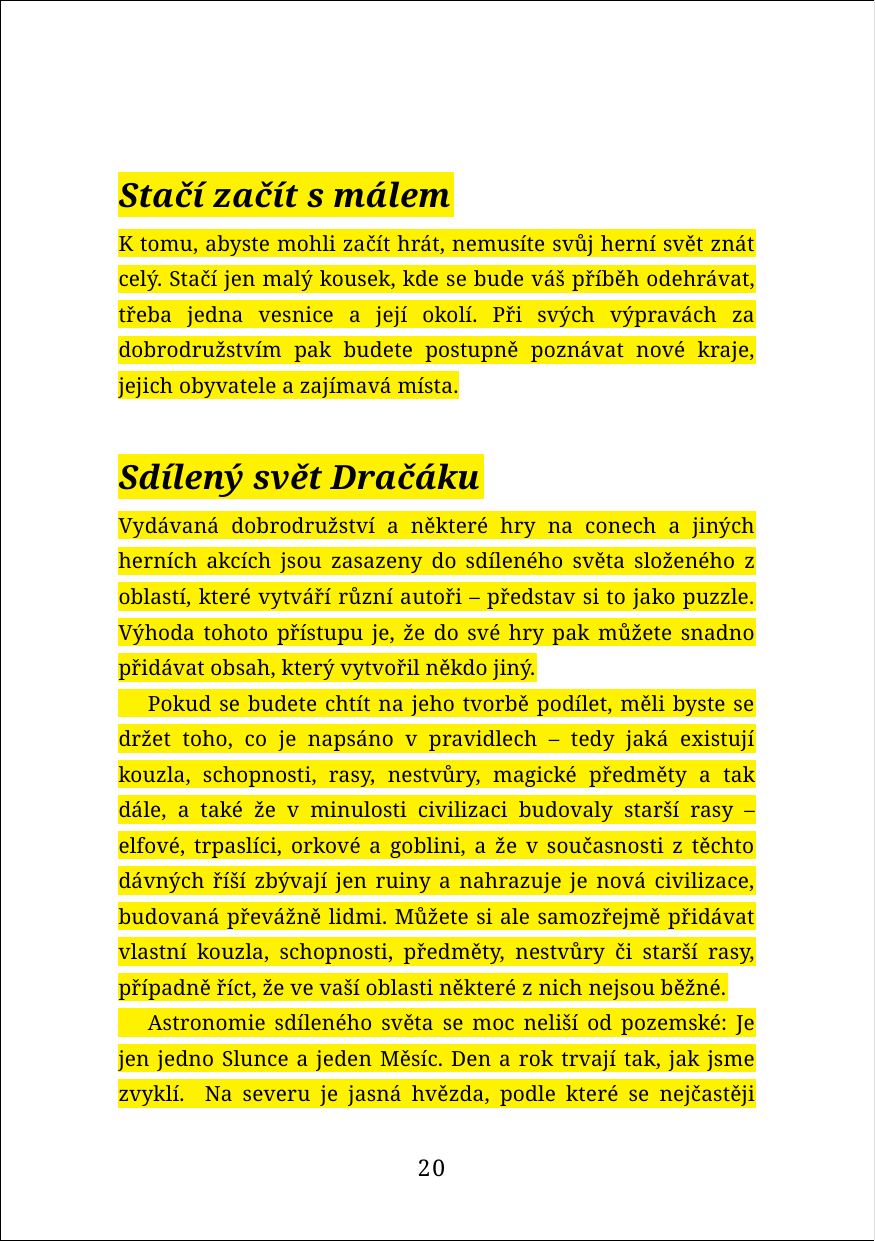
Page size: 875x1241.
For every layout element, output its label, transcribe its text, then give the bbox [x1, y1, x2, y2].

text K tomu, abyste mohli začít hrát, nemusíte svůj herní svět znát celý. Stačí jen malý kousek, kde se bude váš příběh odehrávat, třeba jedna vesnice a její okolí. Při svých výpravách za dobrodružstvím pak budete postupně poznávat nové kraje, jejich obyvatele a zajímavá místa. [118, 229, 756, 399]
subtitle Sdílený svět Dračáku [118, 454, 756, 499]
subtitle Stačí začít s málem [118, 172, 756, 217]
text Vydávaná dobrodružství a některé hry na conech a jiných herních akcích jsou zasazeny do sdíleného světa složeného z oblastí, které vytváří různí autoři – představ si to jako puzzle. Výhoda tohoto přístupu je, že do své hry pak můžete snadno přidávat obsah, který vytvořil někdo jiný. Pokud se budete chtít na jeho tvorbě podílet, měli byste se držet toho, co je napsáno v pravidlech – tedy jaká existují kouzla, schopnosti, rasy, nestvůry, magické předměty a tak dále, a také že v minulosti civilizaci budovaly starší rasy – elfové, trpaslíci, orkové a goblini, a že v současnosti z těchto dávných říší zbývají jen ruiny a nahrazuje je nová civilizace, budovaná převážně lidmi. Můžete si ale samozřejmě přidávat vlastní kouzla, schopnosti, předměty, nestvůry či starší rasy, případně říct, že ve vaší oblasti některé z nich nejsou běžné. Astronomie sdíleného světa se moc neliší od pozemské: Je jen jedno Slunce a jeden Měsíc. Den a rok trvají tak, jak jsme zvyklí. Na severu je jasná hvězda, podle které se nejčastěji [118, 511, 756, 1108]
